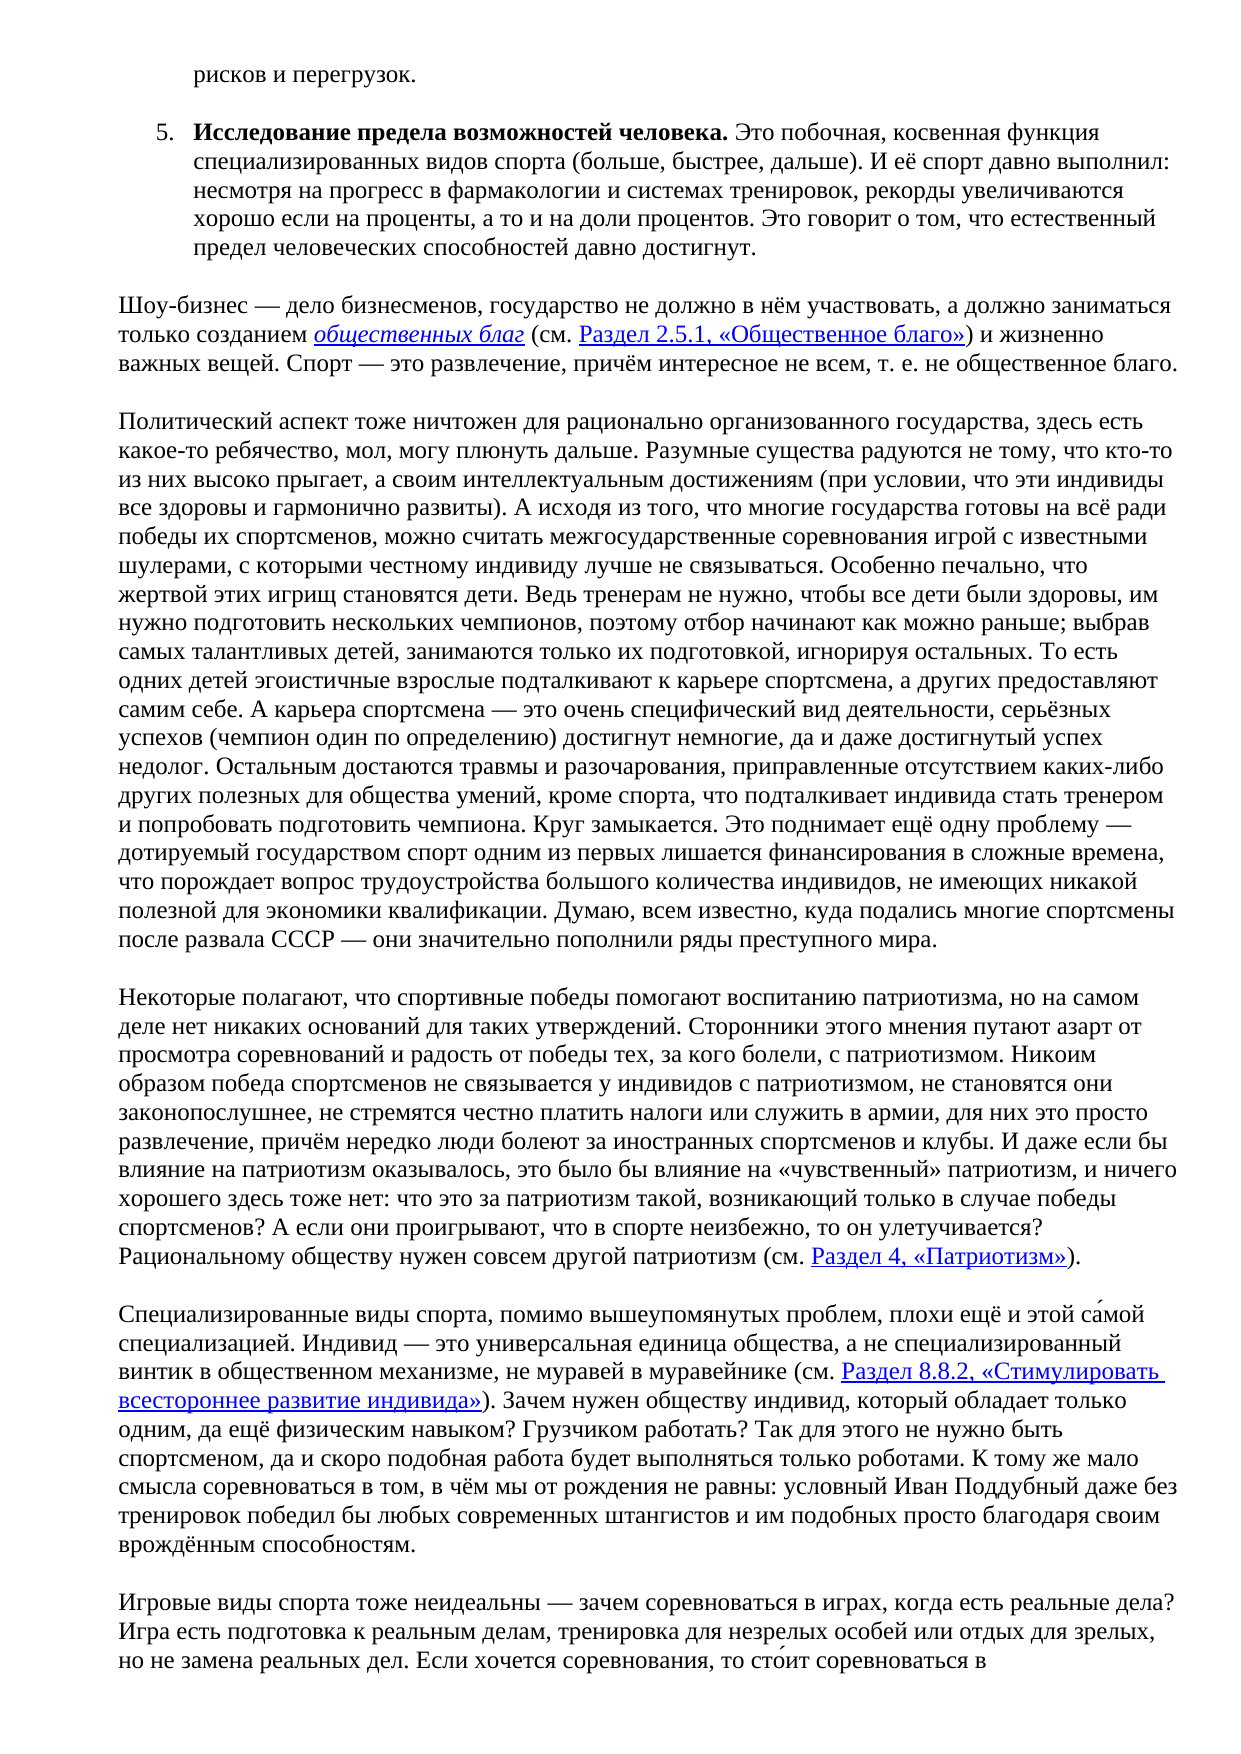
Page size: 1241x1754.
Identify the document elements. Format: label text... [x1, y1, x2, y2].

list рисков и перегрузок. [156, 59, 1181, 88]
list Исследование предела возможностей человека. Это побочная, косвенная функция специализированных видов спорта (больше, быстрее, дальше). И её спорт давно выполнил: несмотря на прогресс в фармакологии и системах тренировок, рекорды увеличиваются хорошо если на проценты, а то и на доли процентов. Это говорит о том, что естественный предел человеческих способностей давно достигнут. [156, 117, 1181, 261]
text Некоторые полагают, что спортивные победы помогают воспитанию патриотизма, но на самом деле нет никаких оснований для таких утверждений. Сторонники этого мнения путают азарт от просмотра соревнований и радость от победы тех, за кого болели, с патриотизмом. Никоим образом победа спортсменов не связывается у индивидов с патриотизмом, не становятся они законопослушнее, не стремятся честно платить налоги или служить в армии, для них это просто развлечение, причём нередко люди болеют за иностранных спортсменов и клубы. И даже если бы влияние на патриотизм оказывалось, это было бы влияние на «чувственный» патриотизм, и ничего хорошего здесь тоже нет: что это за патриотизм такой, возникающий только в случае победы спортсменов? А если они проигрывают, что в спорте неизбежно, то он улетучивается? Рациональному обществу нужен совсем другой патриотизм (см. Раздел 4, «Патриотизм»). [118, 982, 1181, 1269]
text Специализированные виды спорта, помимо вышеупомянутых проблем, плохи ещё и этой са́мой специализацией. Индивид — это универсальная единица общества, а не специализированный винтик в общественном механизме, не муравей в муравейнике (см. Раздел 8.8.2, «Стимулировать всестороннее развитие индивида»). Зачем нужен обществу индивид, который обладает только одним, да ещё физическим навыком? Грузчиком работать? Так для этого не нужно быть спортсменом, да и скоро подобная работа будет выполняться только роботами. К тому же мало смысла соревноваться в том, в чём мы от рождения не равны: условный Иван Поддубный даже без тренировок победил бы любых современных штангистов и им подобных просто благодаря своим врождённым способностям. [118, 1299, 1181, 1558]
text Игровые виды спорта тоже неидеальны — зачем соревноваться в играх, когда есть реальные дела? Игра есть подготовка к реальным делам, тренировка для незрелых особей или отдых для зрелых, но не замена реальных дел. Если хочется соревнования, то сто́ит соревноваться в [118, 1587, 1181, 1673]
text Шоу-бизнес — дело бизнесменов, государство не должно в нём участвовать, а должно заниматься только созданием общественных благ (см. Раздел 2.5.1, «Общественное благо») и жизненно важных вещей. Спорт — это развлечение, причём интересное не всем, т. е. не общественное благо. [118, 291, 1181, 377]
text Политический аспект тоже ничтожен для рационально организованного государства, здесь есть какое-то ребячество, мол, могу плюнуть дальше. Разумные существа радуются не тому, что кто-то из них высоко прыгает, а своим интеллектуальным достижениям (при условии, что эти индивиды все здоровы и гармонично развиты). А исходя из того, что многие государства готовы на всё ради победы их спортсменов, можно считать межгосударственные соревнования игрой с известными шулерами, с которыми честному индивиду лучше не связываться. Особенно печально, что жертвой этих игрищ становятся дети. Ведь тренерам не нужно, чтобы все дети были здоровы, им нужно подготовить нескольких чемпионов, поэтому отбор начинают как можно раньше; выбрав самых талантливых детей, занимаются только их подготовкой, игнорируя остальных. То есть одних детей эгоистичные взрослые подталкивают к карьере спортсмена, а других предоставляют самим себе. А карьера спортсмена — это очень специфический вид деятельности, серьёзных успехов (чемпион один по определению) достигнут немногие, да и даже достигнутый успех недолог. Остальным достаются травмы и разочарования, приправленные отсутствием каких-либо других полезных для общества умений, кроме спорта, что подталкивает индивида стать тренером и попробовать подготовить чемпиона. Круг замыкается. Это поднимает ещё одну проблему — дотируемый государством спорт одним из первых лишается финансирования в сложные времена, что порождает вопрос трудоустройства большого количества индивидов, не имеющих никакой полезной для экономики квалификации. Думаю, всем известно, куда подались многие спортсмены после развала СССР — они значительно пополнили ряды преступного мира. [118, 406, 1181, 952]
